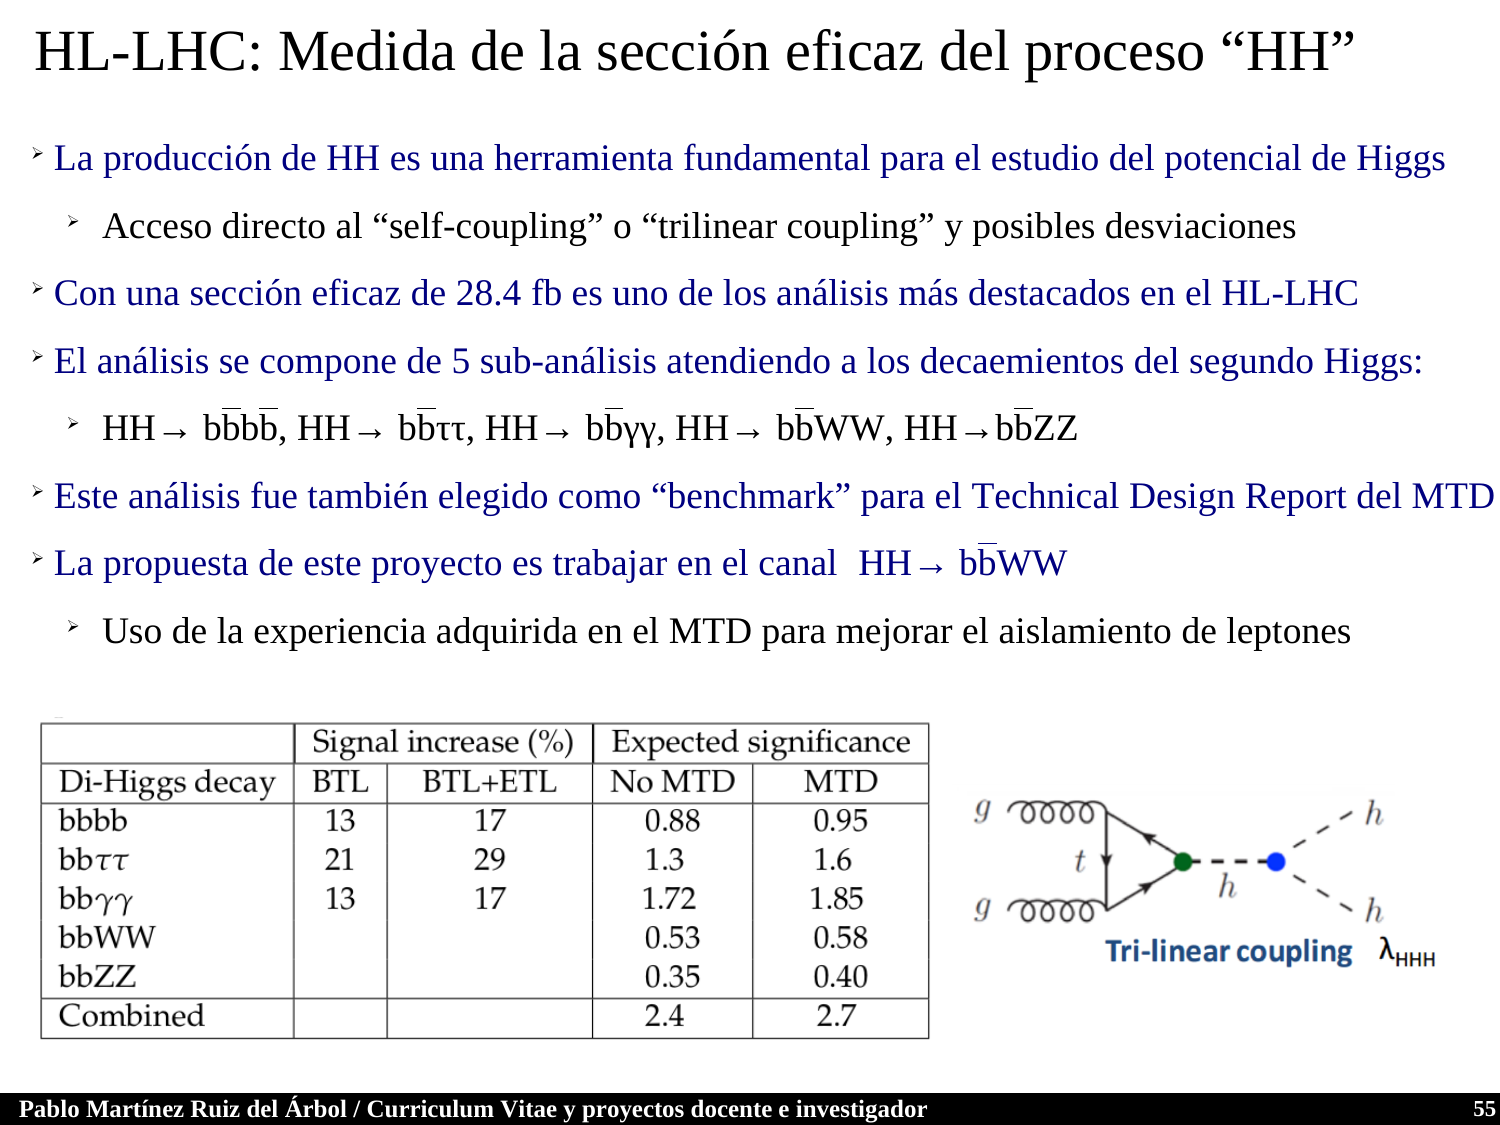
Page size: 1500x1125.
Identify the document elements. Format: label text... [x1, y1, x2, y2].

picture [952, 774, 1451, 985]
picture [33, 717, 938, 1053]
text_box La producción de HH es una herramienta fundamental para el estudio del potencial de Higgs Acceso directo al “self-coupling” o “trilinear coupling” y posibles desviaciones Con una sección eficaz de 28.4 fb es uno de los análisis más destacados en el HL-LHC El análisis se compone de 5 sub-análisis atendiendo a los decaemientos del segundo Higgs: HH→ bbbb, HH→ bbττ, HH→ bbγγ, HH→ bbWW, HH→bbZZ Este análisis fue también elegido como “benchmark” para el Technical Design Report del MTD La propuesta de este proyecto es trabajar en el canal HH→ bbWW Uso de la experiencia adquirida en el MTD para mejorar el aislamiento de leptones [11, 98, 1500, 279]
text_box HL-LHC: Medida de la sección eficaz del proceso “HH” [0, 3, 1411, 111]
